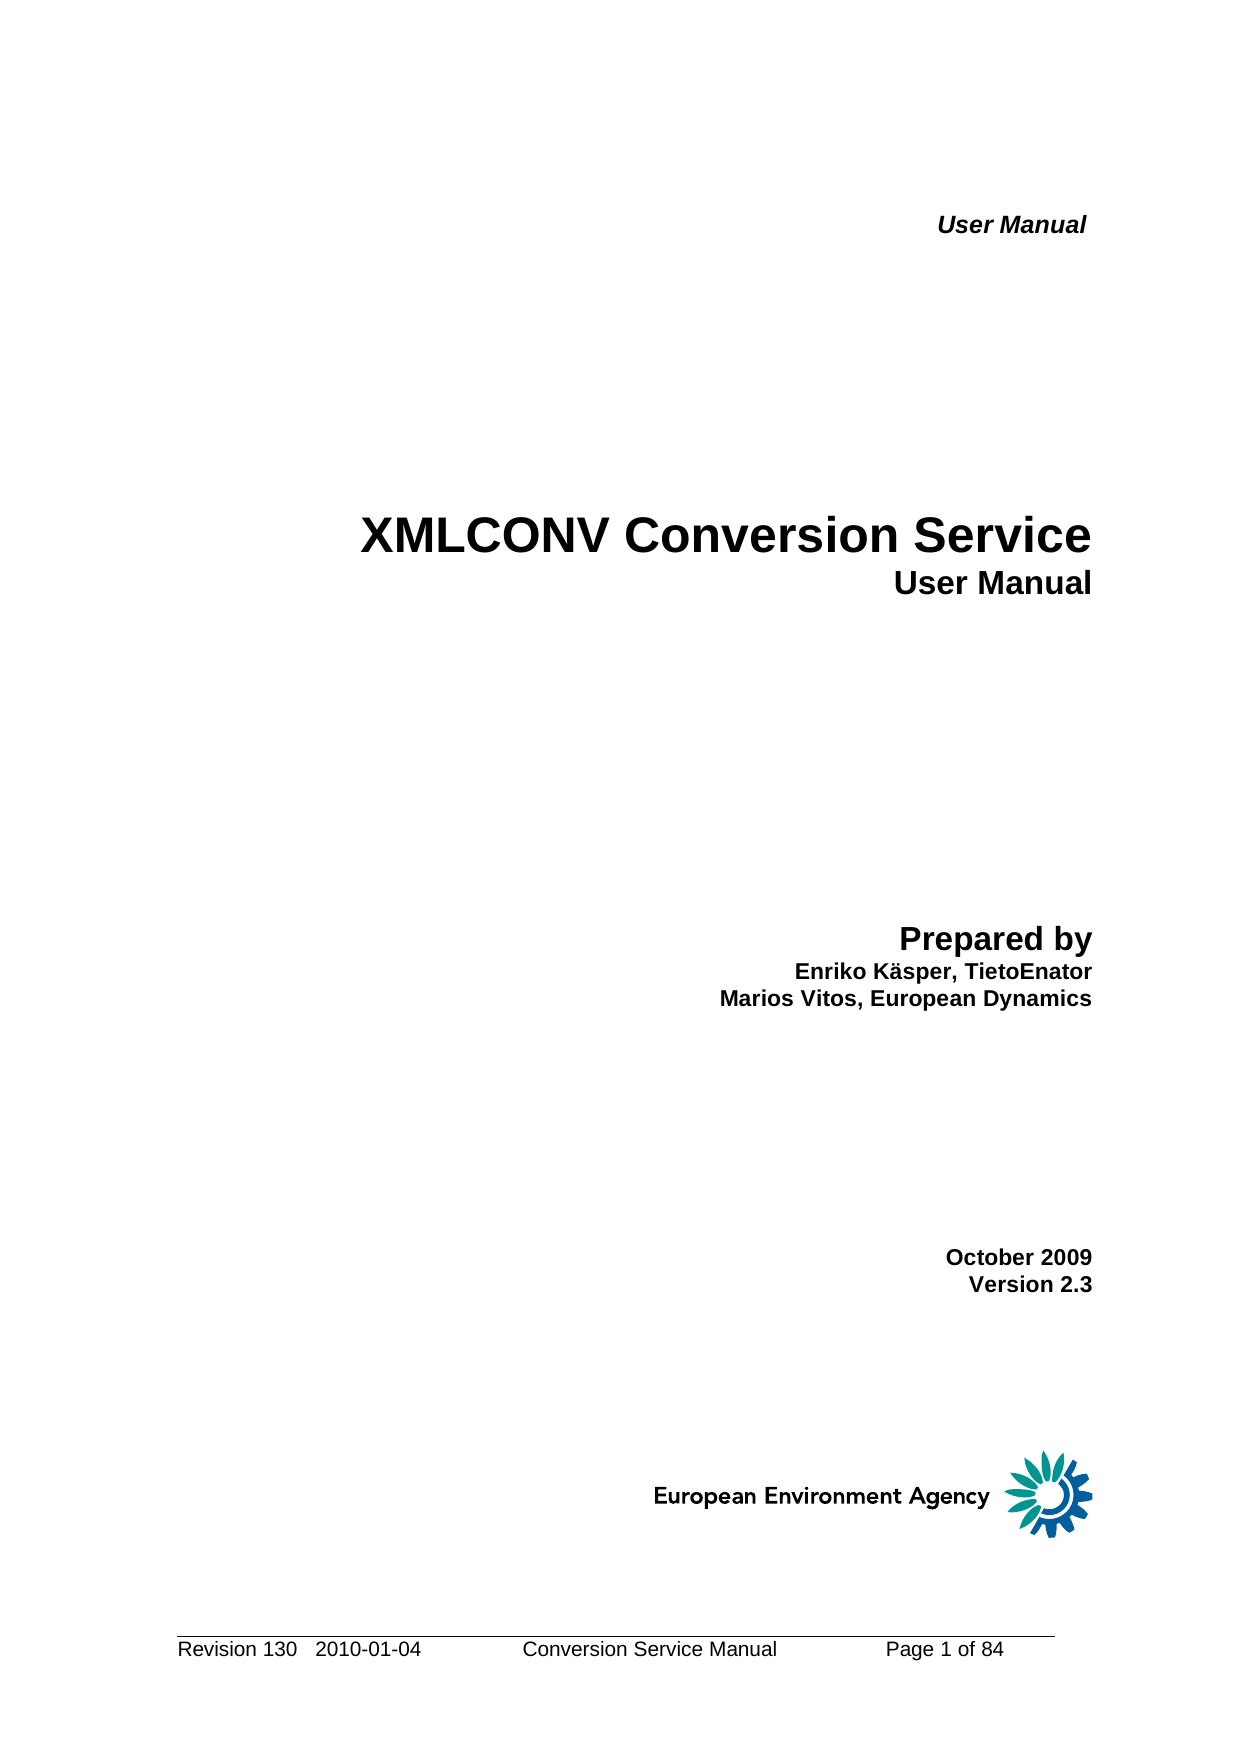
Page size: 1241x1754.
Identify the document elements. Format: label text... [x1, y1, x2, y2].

title XMLCONV Conversion Service [177, 506, 1092, 563]
title User Manual [177, 563, 1092, 602]
title Prepared by [177, 919, 1092, 957]
title Version 2.3 [177, 1271, 1092, 1298]
title Marios Vitos, European Dynamics [177, 984, 1092, 1012]
title October 2009 [177, 1244, 1092, 1271]
text User Manual [177, 210, 1092, 239]
title Enriko Käsper, TietoEnator [177, 957, 1092, 984]
